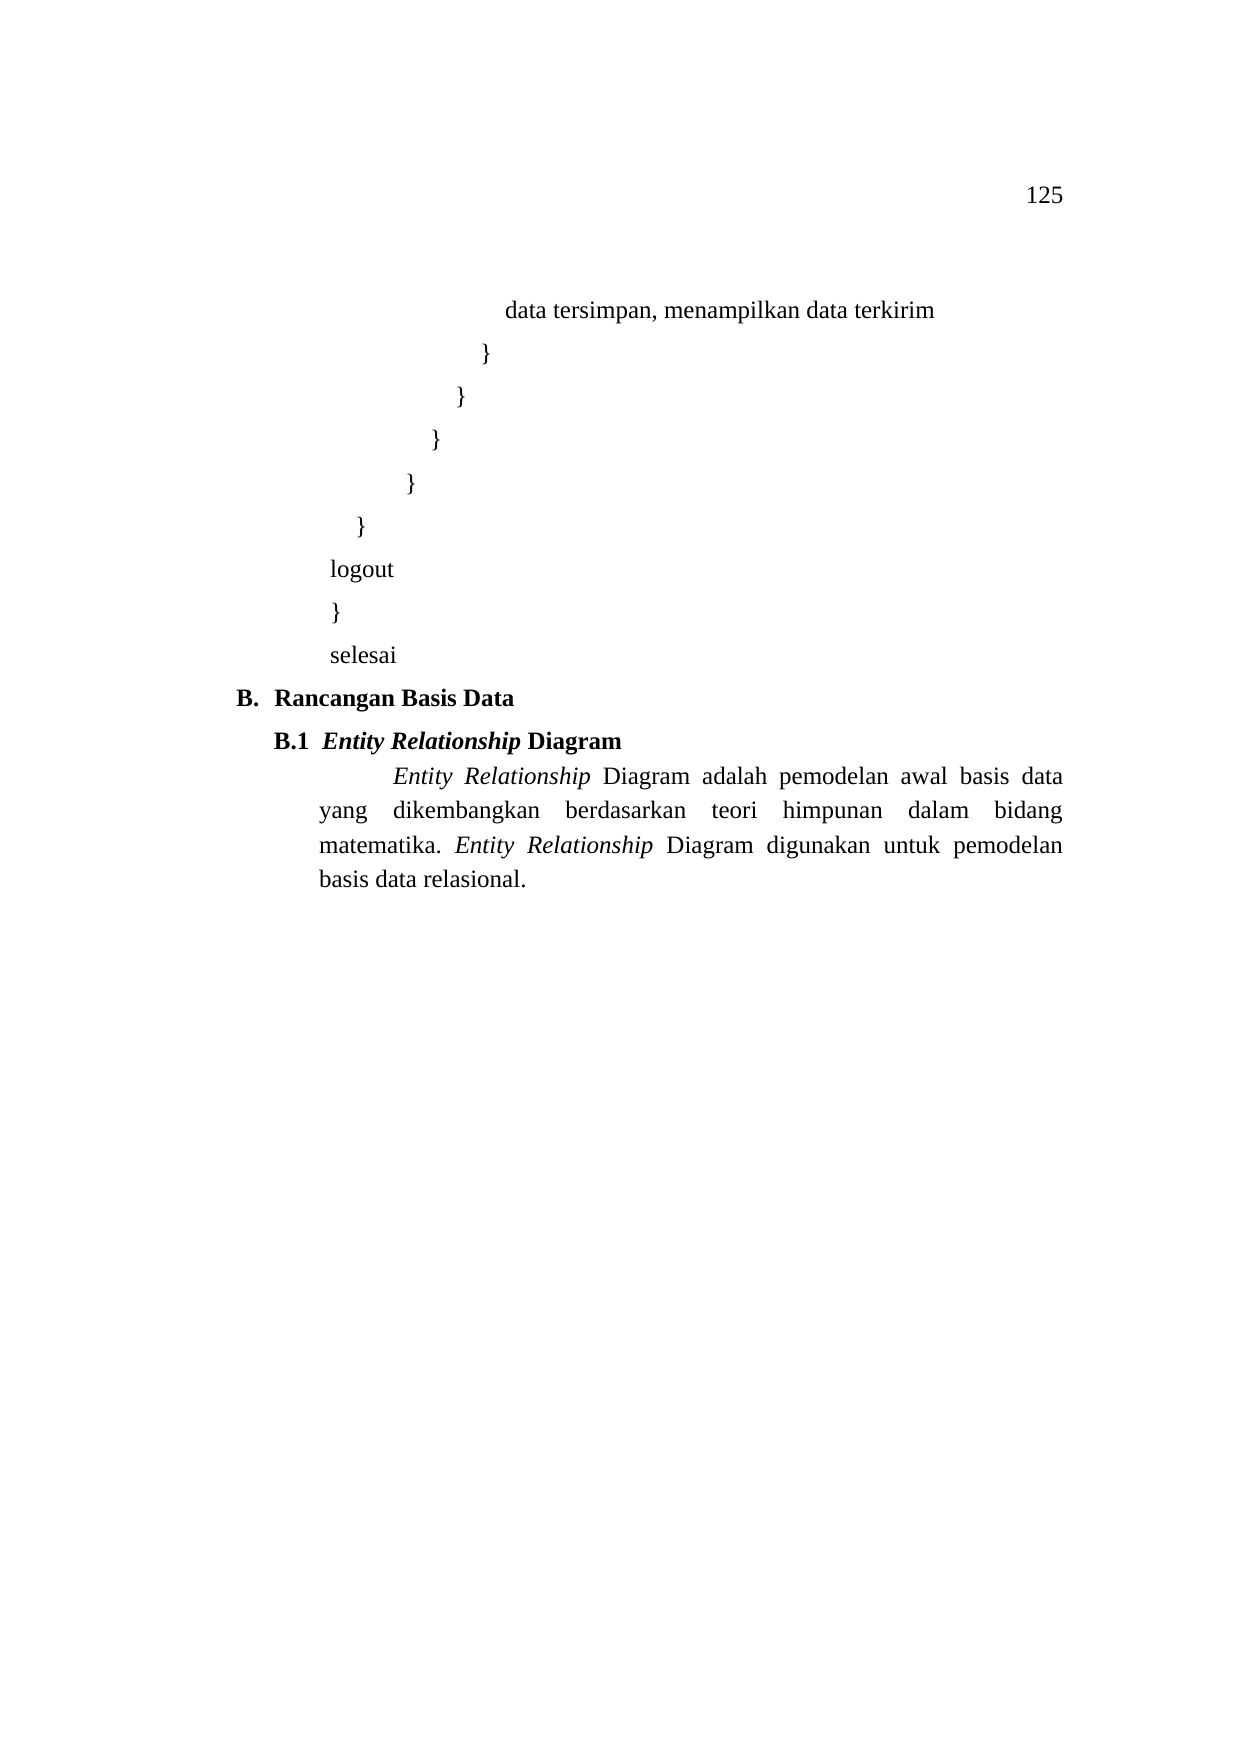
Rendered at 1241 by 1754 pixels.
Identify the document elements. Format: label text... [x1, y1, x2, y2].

text } [330, 468, 1063, 496]
list Entity Relationship Diagram [274, 726, 1063, 755]
text } [330, 597, 1063, 626]
list Rancangan Basis Data [236, 683, 1063, 712]
text } [330, 338, 1063, 367]
text } [330, 424, 1063, 453]
text } [330, 511, 1063, 539]
text data tersimpan, menampilkan data terkirim [330, 295, 1063, 324]
list Entity Relationship Diagram adalah pemodelan awal basis data yang dikembangkan berdasarkan teori himpunan dalam bidang matematika. Entity Relationship Diagram digunakan untuk pemodelan basis data relasional. [319, 761, 1063, 893]
text selesai [330, 640, 1063, 669]
text } [330, 381, 1063, 410]
text logout [330, 554, 1063, 583]
